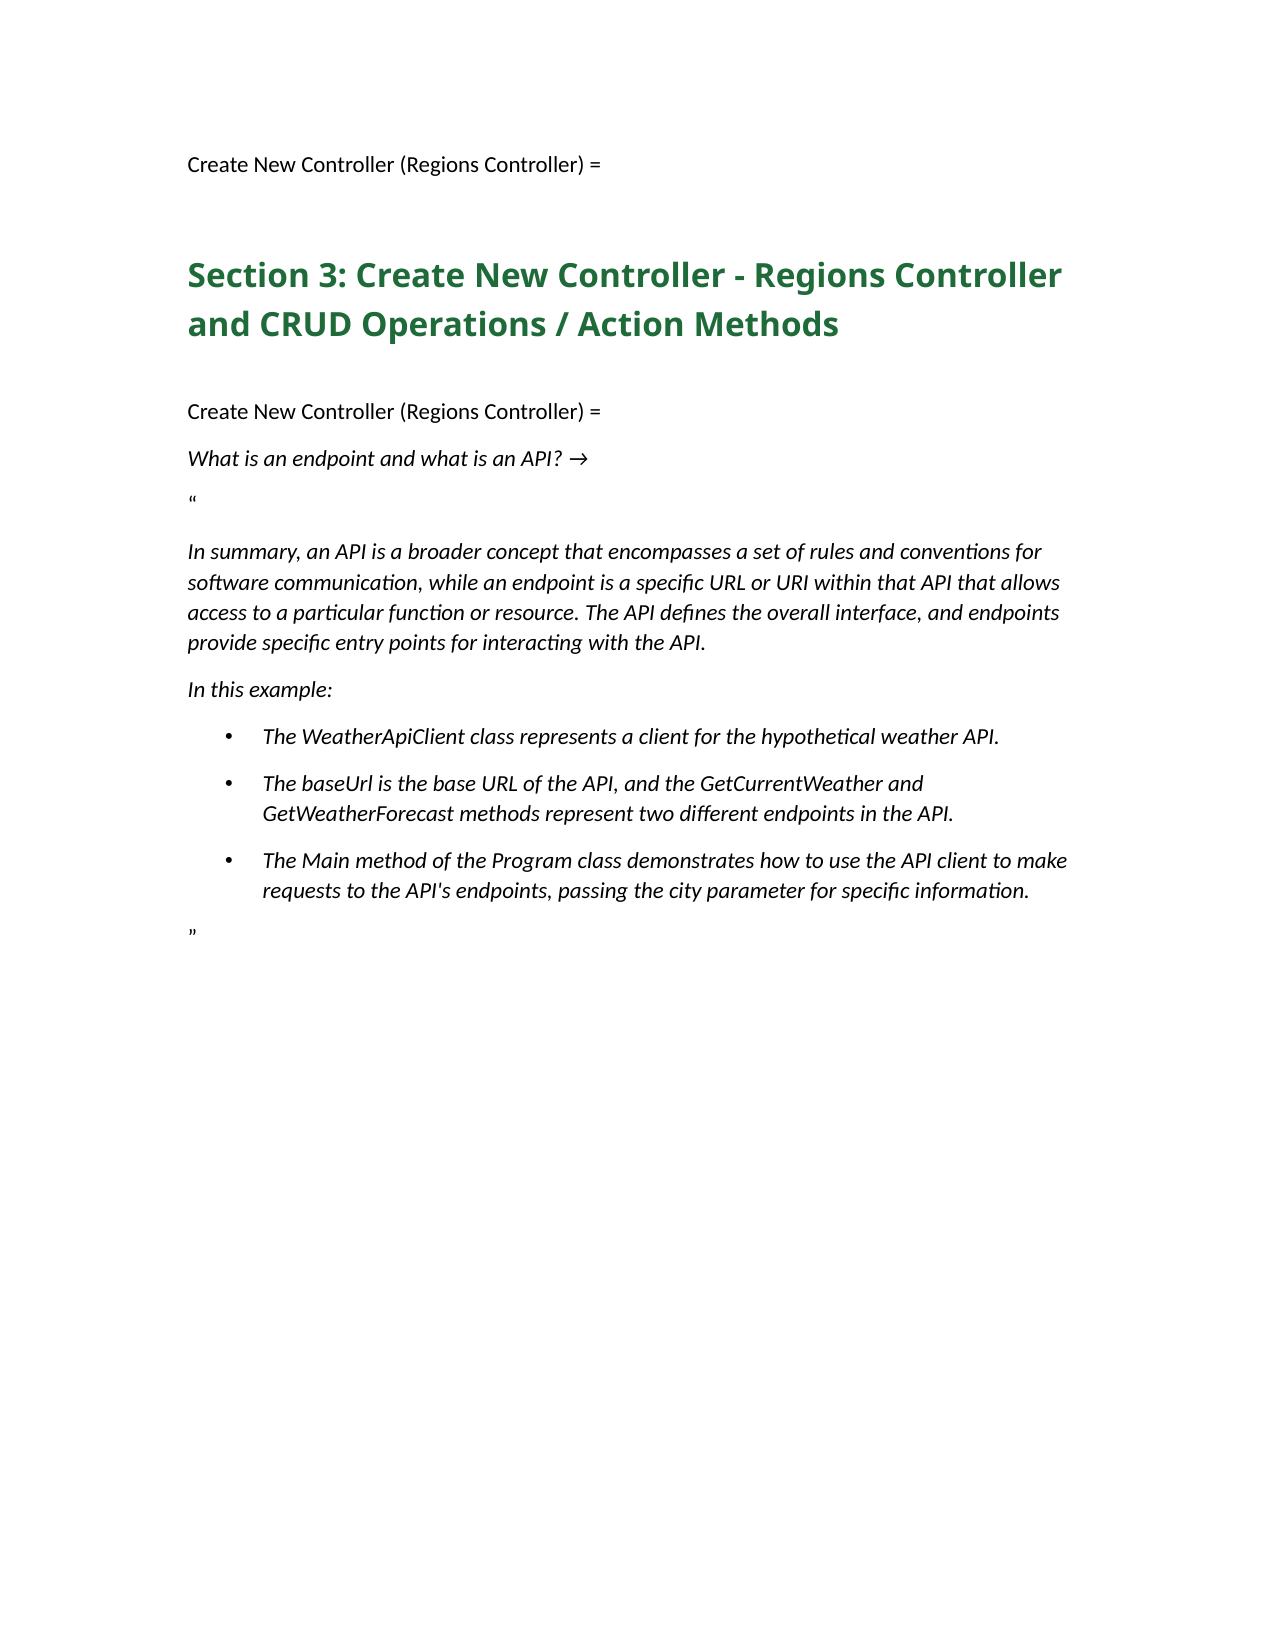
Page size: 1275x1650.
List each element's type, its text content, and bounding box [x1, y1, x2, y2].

text In summary, an API is a broader concept that encompasses a set of rules and conventions for software communication, while an endpoint is a specific URL or URI within that API that allows access to a particular function or resource. The API defines the overall interface, and endpoints provide specific entry points for interacting with the API. [187, 537, 1087, 656]
subtitle Section 3: Create New Controller - Regions Controller and CRUD Operations / Action Methods [187, 252, 1087, 346]
list The WeatherApiClient class represents a client for the hypothetical weather API. [225, 722, 1087, 750]
list The baseUrl is the base URL of the API, and the GetCurrentWeather and GetWeatherForecast methods represent two different endpoints in the API. [225, 769, 1087, 827]
text Create New Controller (Regions Controller) = [187, 150, 1087, 178]
text Create New Controller (Regions Controller) = [187, 397, 1087, 425]
text ” [187, 923, 1087, 951]
text What is an endpoint and what is an API? → [187, 444, 1087, 472]
text “ [187, 491, 1087, 519]
list The Main method of the Program class demonstrates how to use the API client to make requests to the API's endpoints, passing the city parameter for specific information. [225, 846, 1087, 904]
text In this example: [187, 675, 1087, 703]
